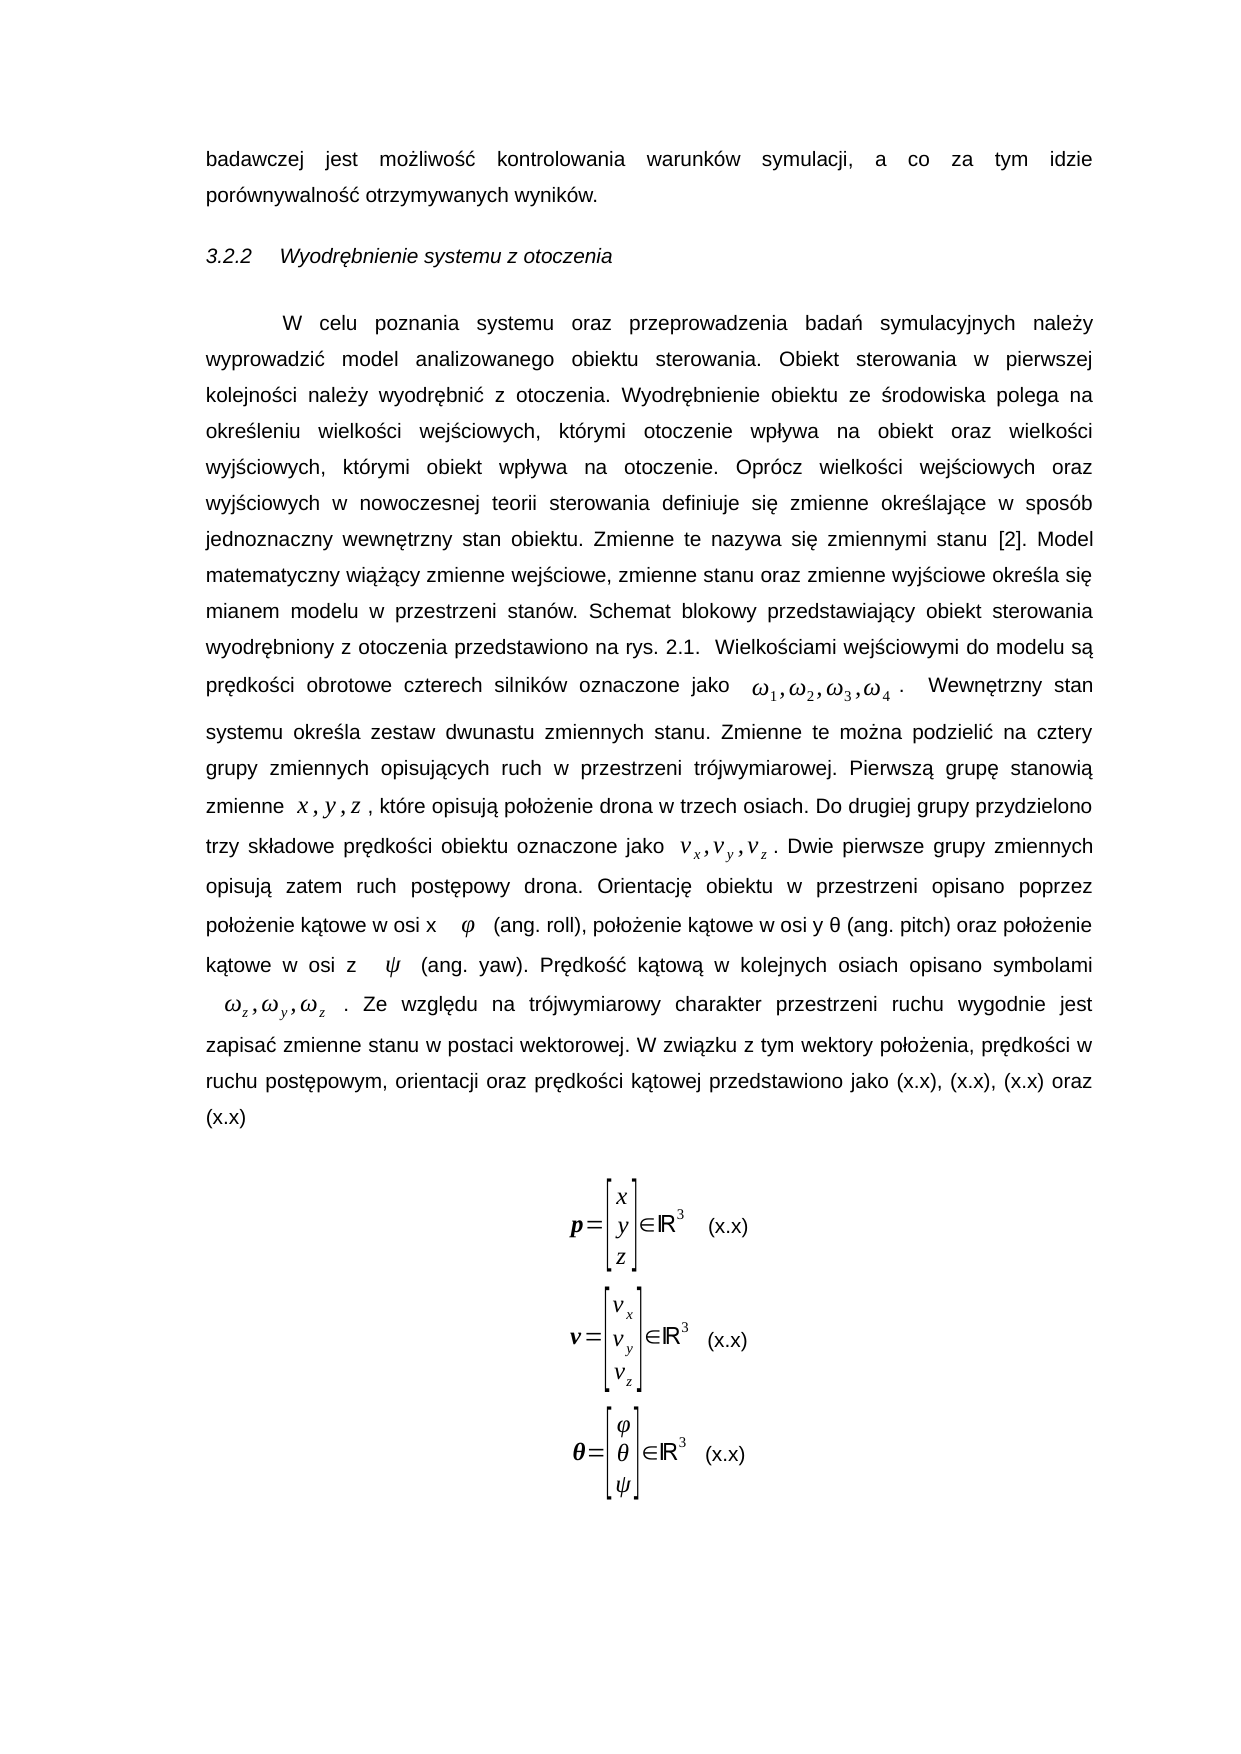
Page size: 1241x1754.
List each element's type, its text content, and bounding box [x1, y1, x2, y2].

text badawczej jest możliwość kontrolowania warunków symulacji, a co za tym idzie porównywalność otrzymywanych wyników. [206, 147, 1093, 207]
text (x.x) [206, 1406, 1093, 1502]
text (x.x) [206, 1286, 1093, 1394]
text W celu poznania systemu oraz przeprowadzenia badań symulacyjnych należy wyprowadzić model analizowanego obiektu sterowania. Obiekt sterowania w pierwszej kolejności należy wyodrębnić z otoczenia. Wyodrębnienie obiektu ze środowiska polega na określeniu wielkości wejściowych, którymi otoczenie wpływa na obiekt oraz wielkości wyjściowych, którymi obiekt wpływa na otoczenie. Oprócz wielkości wejściowych oraz wyjściowych w nowoczesnej teorii sterowania definiuje się zmienne określające w sposób jednoznaczny wewnętrzny stan obiektu. Zmienne te nazywa się zmiennymi stanu [2]. Model matematyczny wiążący zmienne wejściowe, zmienne stanu oraz zmienne wyjściowe określa się mianem modelu w przestrzeni stanów. Schemat blokowy przedstawiający obiekt sterowania wyodrębniony z otoczenia przedstawiono na rys. 2.1. Wielkościami wejściowymi do modelu są prędkości obrotowe czterech silników oznaczone jako . Wewnętrzny stan systemu określa zestaw dwunastu zmiennych stanu. Zmienne te można podzielić na cztery grupy zmiennych opisujących ruch w przestrzeni trójwymiarowej. Pierwszą grupę stanowią zmienne , które opisują położenie drona w trzech osiach. Do drugiej grupy przydzielono trzy składowe prędkości obiektu oznaczone jako . Dwie pierwsze grupy zmiennych opisują zatem ruch postępowy drona. Orientację obiektu w przestrzeni opisano poprzez położenie kątowe w osi x (ang. roll), położenie kątowe w osi y θ (ang. pitch) oraz położenie kątowe w osi z (ang. yaw). Prędkość kątową w kolejnych osiach opisano symbolami . Ze względu na trójwymiarowy charakter przestrzeni ruchu wygodnie jest zapisać zmienne stanu w postaci wektorowej. W związku z tym wektory położenia, prędkości w ruchu postępowym, orientacji oraz prędkości kątowej przedstawiono jako (x.x), (x.x), (x.x) oraz (x.x) [206, 311, 1093, 1129]
text (x.x) [206, 1178, 1093, 1274]
subtitle Wyodrębnienie systemu z otoczenia [206, 244, 1093, 268]
